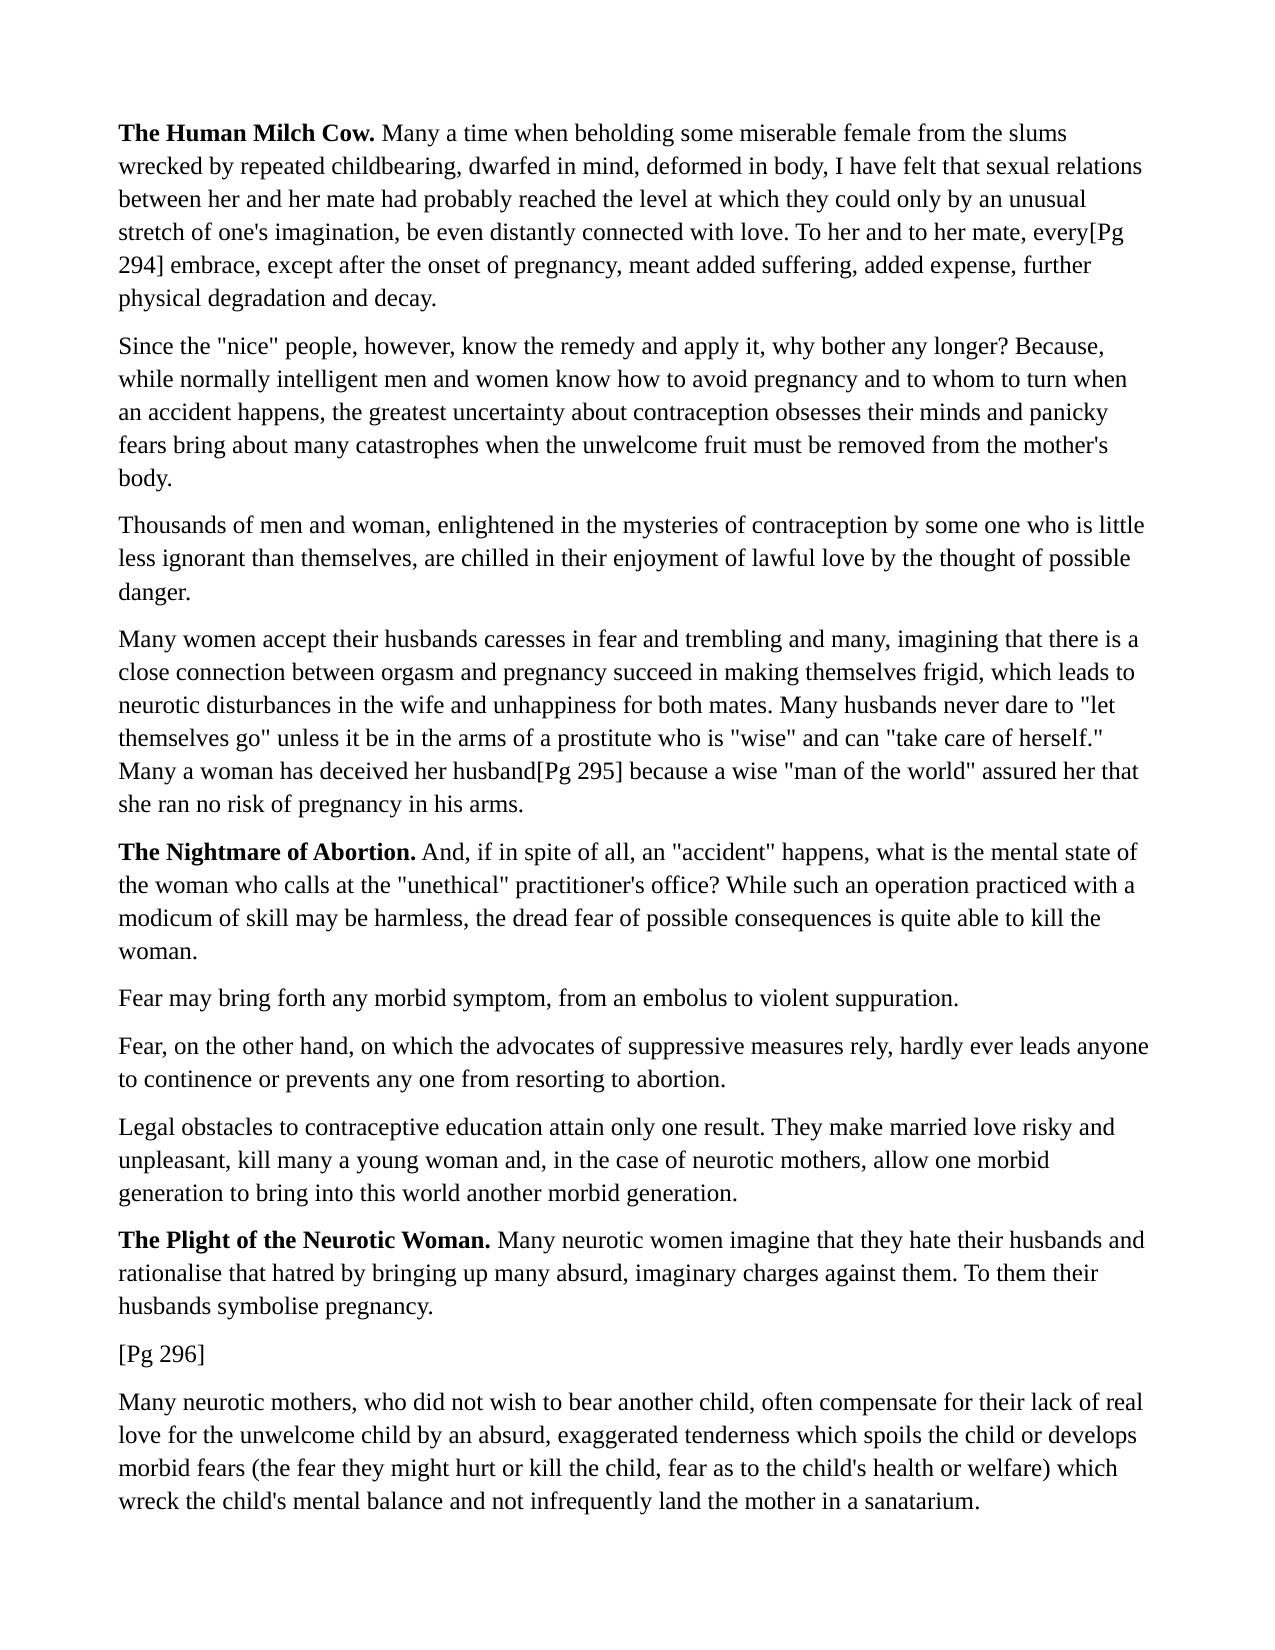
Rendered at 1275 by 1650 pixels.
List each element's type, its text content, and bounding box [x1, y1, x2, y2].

text Fear, on the other hand, on which the advocates of suppressive measures rely, hardly ever leads anyone to continence or prevents any one from resorting to abortion. [118, 1031, 1157, 1093]
text Legal obstacles to contraceptive education attain only one result. They make married love risky and unpleasant, kill many a young woman and, in the case of neurotic mothers, allow one morbid generation to bring into this world another morbid generation. [118, 1112, 1157, 1207]
text Many neurotic mothers, who did not wish to bear another child, often compensate for their lack of real love for the unwelcome child by an absurd, exaggerated tenderness which spoils the child or develops morbid fears (the fear they might hurt or kill the child, fear as to the child's health or welfare) which wreck the child's mental balance and not infrequently land the mother in a sanatarium. [118, 1387, 1157, 1514]
text Many women accept their husbands caresses in fear and trembling and many, imagining that there is a close connection between orgasm and pregnancy succeed in making themselves frigid, which leads to neurotic disturbances in the wife and unhappiness for both mates. Many husbands never dare to "let themselves go" unless it be in the arms of a prostitute who is "wise" and can "take care of herself." Many a woman has deceived her husband[Pg 295] because a wise "man of the world" assured her that she ran no risk of pregnancy in his arms. [118, 624, 1157, 818]
text Thousands of men and woman, enlightened in the mysteries of contraception by some one who is little less ignorant than themselves, are chilled in their enjoyment of lawful love by the thought of possible danger. [118, 511, 1157, 605]
text The Plight of the Neurotic Woman. Many neurotic women imagine that they hate their husbands and rationalise that hatred by bringing up many absurd, imaginary charges against them. To them their husbands symbolise pregnancy. [118, 1225, 1157, 1320]
text The Human Milch Cow. Many a time when beholding some miserable female from the slums wrecked by repeated childbearing, dwarfed in mind, deformed in body, I have felt that sexual relations between her and her mate had probably reached the level at which they could only by an unusual stretch of one's imagination, be even distantly connected with love. To her and to her mate, every[Pg 294] embrace, except after the onset of pregnancy, meant added suffering, added expense, further physical degradation and decay. [118, 118, 1157, 312]
text [Pg 296] [118, 1339, 1157, 1368]
text Since the "nice" people, however, know the remedy and apply it, why bother any longer? Because, while normally intelligent men and women know how to avoid pregnancy and to whom to turn when an accident happens, the greatest uncertainty about contraception obsesses their minds and panicky fears bring about many catastrophes when the unwelcome fruit must be removed from the mother's body. [118, 331, 1157, 492]
text The Nightmare of Abortion. And, if in spite of all, an "accident" happens, what is the mental state of the woman who calls at the "unethical" practitioner's office? While such an operation practiced with a modicum of skill may be harmless, the dread fear of possible consequences is quite able to kill the woman. [118, 837, 1157, 965]
text Fear may bring forth any morbid symptom, from an embolus to violent suppuration. [118, 983, 1157, 1012]
